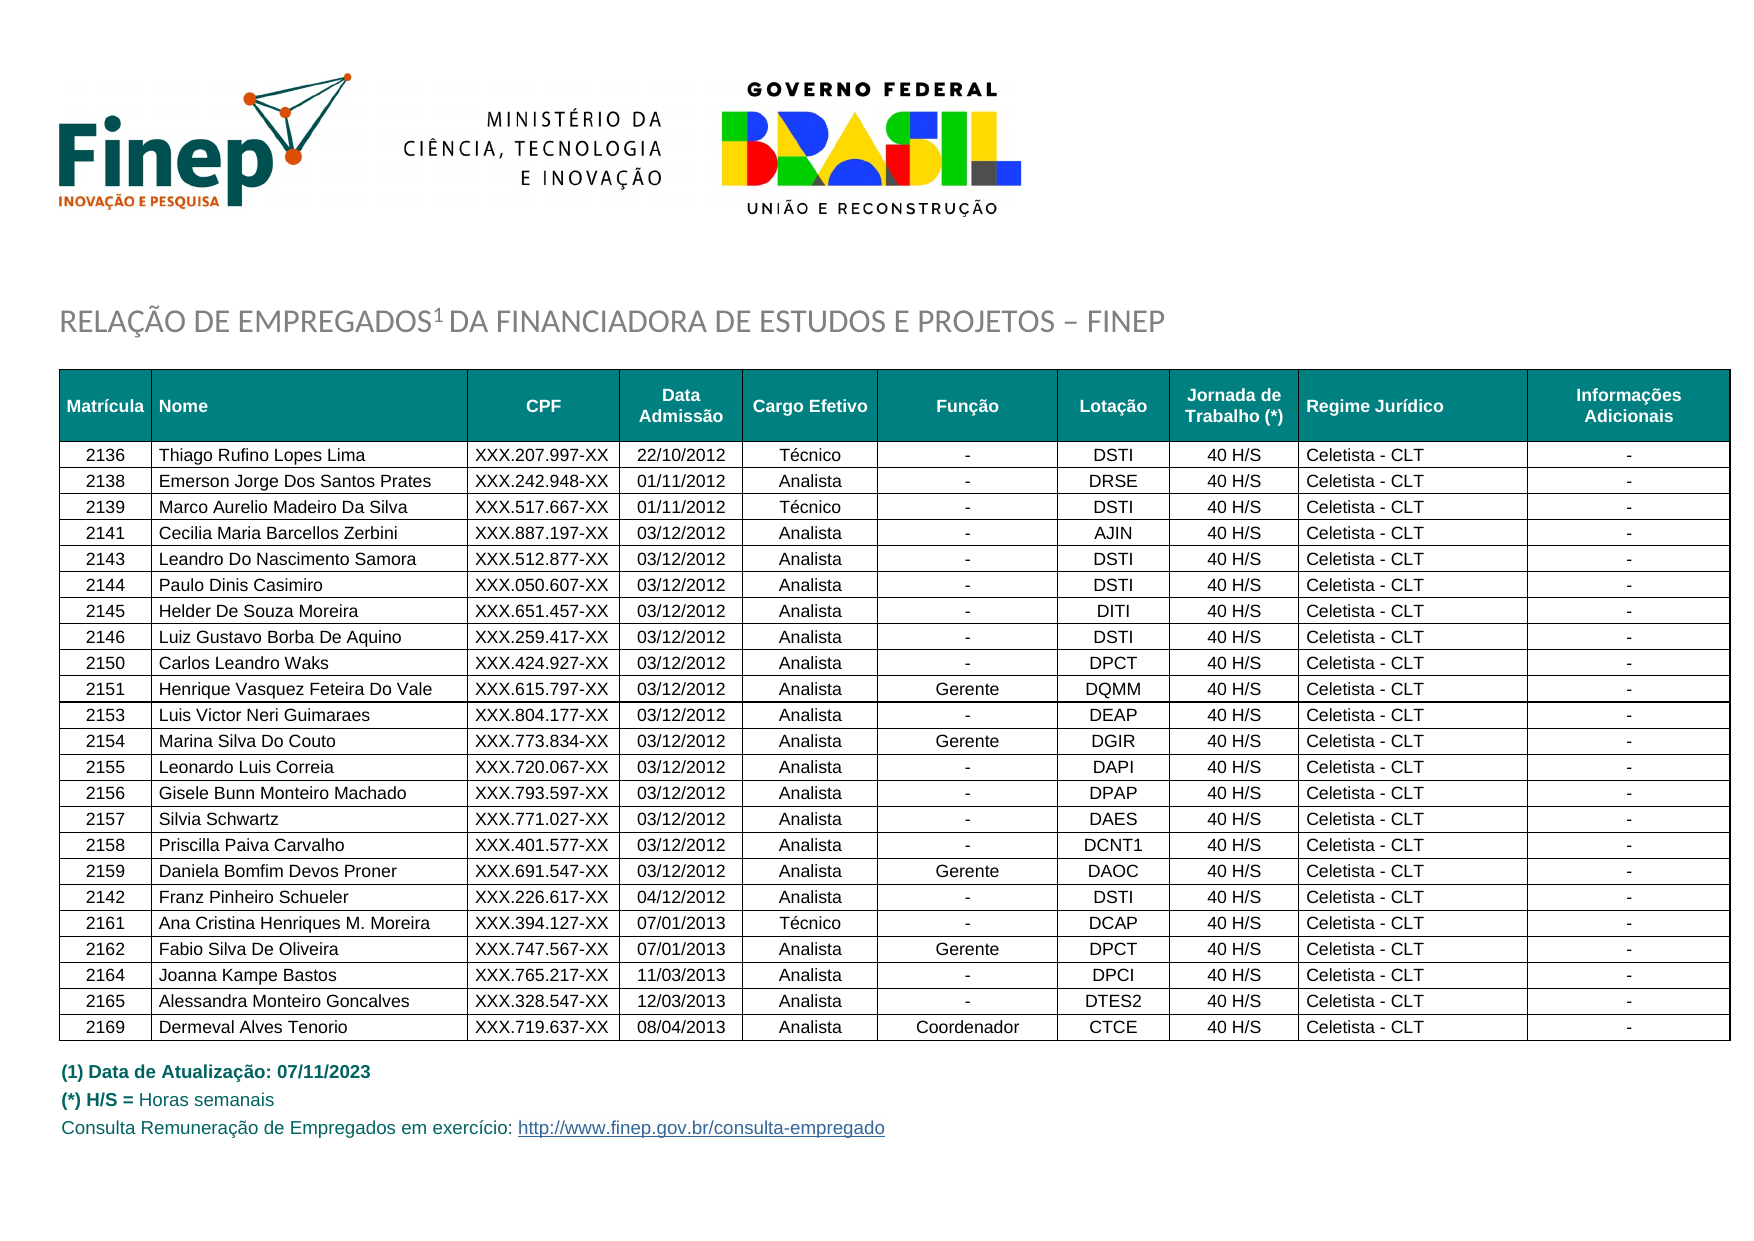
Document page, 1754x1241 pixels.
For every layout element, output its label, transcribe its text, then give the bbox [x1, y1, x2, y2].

table_cell Dermeval Alves Tenorio [152, 1015, 467, 1040]
table_cell - [1528, 676, 1729, 701]
table_cell 2154 [60, 729, 151, 753]
table_cell DCNT1 [1058, 833, 1169, 858]
table_cell Analista [743, 572, 877, 597]
table_cell Emerson Jorge Dos Santos Prates [152, 468, 467, 493]
table_cell 01/11/2012 [620, 468, 742, 493]
table_cell XXX.773.834-XX [468, 729, 619, 753]
table_cell XXX.242.948-XX [468, 468, 619, 493]
table_cell DPCI [1058, 963, 1169, 988]
table_cell 40 H/S [1170, 833, 1298, 858]
table_cell 2161 [60, 911, 151, 936]
table_cell 2165 [60, 989, 151, 1014]
table_cell - [1528, 442, 1729, 467]
table_cell Gerente [878, 937, 1057, 962]
table_cell XXX.207.997-XX [468, 442, 619, 467]
table_cell - [1528, 781, 1729, 806]
table_cell Gerente [878, 859, 1057, 884]
table_cell Celetista - CLT [1299, 807, 1527, 832]
table_cell Helder De Souza Moreira [152, 598, 467, 623]
table_cell 2157 [60, 807, 151, 832]
table_cell XXX.328.547-XX [468, 989, 619, 1014]
table_cell 40 H/S [1170, 624, 1298, 649]
table_cell Celetista - CLT [1299, 468, 1527, 493]
table_cell XXX.651.457-XX [468, 598, 619, 623]
table_cell 11/03/2013 [620, 963, 742, 988]
table_cell - [878, 703, 1057, 727]
table_cell Celetista - CLT [1299, 494, 1527, 519]
table_cell DITI [1058, 598, 1169, 623]
table_cell Analista [743, 885, 877, 910]
table_cell 03/12/2012 [620, 859, 742, 884]
table_cell Analista [743, 781, 877, 806]
table_cell Celetista - CLT [1299, 572, 1527, 597]
table_cell 03/12/2012 [620, 755, 742, 779]
table_cell 40 H/S [1170, 755, 1298, 779]
table_cell Fabio Silva De Oliveira [152, 937, 467, 962]
table_cell Celetista - CLT [1299, 546, 1527, 571]
table_cell Luiz Gustavo Borba De Aquino [152, 624, 467, 649]
table_cell Marina Silva Do Couto [152, 729, 467, 753]
table_cell XXX.226.617-XX [468, 885, 619, 910]
table_cell Celetista - CLT [1299, 989, 1527, 1014]
table_cell - [1528, 755, 1729, 779]
table_cell 40 H/S [1170, 572, 1298, 597]
table_cell Celetista - CLT [1299, 650, 1527, 675]
table_cell XXX.793.597-XX [468, 781, 619, 806]
table_cell Celetista - CLT [1299, 833, 1527, 858]
table_cell 03/12/2012 [620, 833, 742, 858]
table_cell Gisele Bunn Monteiro Machado [152, 781, 467, 806]
table_cell 2145 [60, 598, 151, 623]
table_cell - [878, 442, 1057, 467]
table_cell 2155 [60, 755, 151, 779]
table_cell 40 H/S [1170, 442, 1298, 467]
table_cell 2153 [60, 703, 151, 727]
table_cell XXX.615.797-XX [468, 676, 619, 701]
table_cell - [878, 963, 1057, 988]
table_cell 40 H/S [1170, 885, 1298, 910]
table_cell 2159 [60, 859, 151, 884]
table_cell - [1528, 546, 1729, 571]
table_cell DAES [1058, 807, 1169, 832]
table_cell Analista [743, 989, 877, 1014]
table_cell 40 H/S [1170, 676, 1298, 701]
table_cell Gerente [878, 676, 1057, 701]
table_cell Analista [743, 859, 877, 884]
table_cell Analista [743, 676, 877, 701]
table_cell XXX.720.067-XX [468, 755, 619, 779]
table_cell 01/11/2012 [620, 494, 742, 519]
table_cell 12/03/2013 [620, 989, 742, 1014]
table_cell - [1528, 624, 1729, 649]
table_cell Analista [743, 937, 877, 962]
table_header Regime Jurídico [1299, 370, 1527, 441]
table_cell Analista [743, 1015, 877, 1040]
table_header Jornada de Trabalho (*) [1170, 370, 1298, 441]
table_cell 40 H/S [1170, 911, 1298, 936]
table_cell Analista [743, 624, 877, 649]
table_cell XXX.804.177-XX [468, 703, 619, 727]
table_cell 2151 [60, 676, 151, 701]
table_cell Coordenador [878, 1015, 1057, 1040]
table_cell - [1528, 598, 1729, 623]
table_cell DRSE [1058, 468, 1169, 493]
table_cell - [878, 807, 1057, 832]
table_cell XXX.050.607-XX [468, 572, 619, 597]
table_cell 22/10/2012 [620, 442, 742, 467]
table_cell 03/12/2012 [620, 520, 742, 545]
table_cell 40 H/S [1170, 807, 1298, 832]
table_cell Silvia Schwartz [152, 807, 467, 832]
table_cell Analista [743, 520, 877, 545]
table_cell DGIR [1058, 729, 1169, 753]
table_cell 40 H/S [1170, 963, 1298, 988]
table_cell 03/12/2012 [620, 572, 742, 597]
table_cell 2142 [60, 885, 151, 910]
table_cell DSTI [1058, 624, 1169, 649]
table_cell - [878, 520, 1057, 545]
table_cell Analista [743, 598, 877, 623]
table_cell Celetista - CLT [1299, 1015, 1527, 1040]
table_cell Leandro Do Nascimento Samora [152, 546, 467, 571]
table_cell Celetista - CLT [1299, 781, 1527, 806]
table_cell DEAP [1058, 703, 1169, 727]
table_cell Analista [743, 703, 877, 727]
table_cell Celetista - CLT [1299, 755, 1527, 779]
table_cell 40 H/S [1170, 989, 1298, 1014]
table_cell DSTI [1058, 442, 1169, 467]
table_cell Luis Victor Neri Guimaraes [152, 703, 467, 727]
table_cell - [1528, 520, 1729, 545]
table_cell - [878, 546, 1057, 571]
table_cell - [1528, 729, 1729, 753]
table_cell 40 H/S [1170, 546, 1298, 571]
table_cell 07/01/2013 [620, 911, 742, 936]
table_cell 03/12/2012 [620, 546, 742, 571]
table_cell 2139 [60, 494, 151, 519]
table_cell DSTI [1058, 572, 1169, 597]
table_cell Henrique Vasquez Feteira Do Vale [152, 676, 467, 701]
table_cell XXX.719.637-XX [468, 1015, 619, 1040]
table_cell - [1528, 937, 1729, 962]
table_cell - [878, 468, 1057, 493]
table_cell 04/12/2012 [620, 885, 742, 910]
table_cell Priscilla Paiva Carvalho [152, 833, 467, 858]
table_cell - [878, 911, 1057, 936]
table_cell Thiago Rufino Lopes Lima [152, 442, 467, 467]
table_cell Celetista - CLT [1299, 624, 1527, 649]
table_cell - [1528, 833, 1729, 858]
table_cell Celetista - CLT [1299, 885, 1527, 910]
table_header Nome [152, 370, 467, 441]
table_cell XXX.394.127-XX [468, 911, 619, 936]
table_cell Analista [743, 468, 877, 493]
table_cell Celetista - CLT [1299, 703, 1527, 727]
table_cell - [1528, 859, 1729, 884]
table_cell XXX.765.217-XX [468, 963, 619, 988]
table_cell - [1528, 468, 1729, 493]
table_cell - [878, 989, 1057, 1014]
table_cell Celetista - CLT [1299, 442, 1527, 467]
table_cell DPCT [1058, 937, 1169, 962]
table_cell 08/04/2013 [620, 1015, 742, 1040]
table_cell Carlos Leandro Waks [152, 650, 467, 675]
table_cell DCAP [1058, 911, 1169, 936]
table_cell 03/12/2012 [620, 598, 742, 623]
table_cell XXX.517.667-XX [468, 494, 619, 519]
table_cell - [1528, 989, 1729, 1014]
table_cell Analista [743, 807, 877, 832]
table_cell 03/12/2012 [620, 676, 742, 701]
table_cell XXX.747.567-XX [468, 937, 619, 962]
table_cell CTCE [1058, 1015, 1169, 1040]
table_header Matrícula [60, 370, 151, 441]
table_cell 2150 [60, 650, 151, 675]
table_cell Ana Cristina Henriques M. Moreira [152, 911, 467, 936]
table_cell DPCT [1058, 650, 1169, 675]
table_cell - [878, 885, 1057, 910]
table_cell 03/12/2012 [620, 729, 742, 753]
table_cell 2136 [60, 442, 151, 467]
table_cell 40 H/S [1170, 468, 1298, 493]
table_cell 40 H/S [1170, 729, 1298, 753]
table_cell 2144 [60, 572, 151, 597]
table_cell Celetista - CLT [1299, 520, 1527, 545]
table_cell Celetista - CLT [1299, 729, 1527, 753]
table_cell Celetista - CLT [1299, 676, 1527, 701]
table_cell Leonardo Luis Correia [152, 755, 467, 779]
table_cell - [878, 624, 1057, 649]
table_cell XXX.691.547-XX [468, 859, 619, 884]
table_cell 03/12/2012 [620, 703, 742, 727]
table_cell 2162 [60, 937, 151, 962]
table_cell Analista [743, 650, 877, 675]
table_cell Franz Pinheiro Schueler [152, 885, 467, 910]
table_cell 40 H/S [1170, 650, 1298, 675]
table_cell 40 H/S [1170, 494, 1298, 519]
table_cell XXX.424.927-XX [468, 650, 619, 675]
table_cell Técnico [743, 442, 877, 467]
table_cell 40 H/S [1170, 1015, 1298, 1040]
table_cell XXX.771.027-XX [468, 807, 619, 832]
table_cell Cecilia Maria Barcellos Zerbini [152, 520, 467, 545]
table_cell - [878, 833, 1057, 858]
table_cell 2138 [60, 468, 151, 493]
table_cell - [1528, 572, 1729, 597]
table_header Lotação [1058, 370, 1169, 441]
table_cell DSTI [1058, 494, 1169, 519]
table_cell 03/12/2012 [620, 650, 742, 675]
table_cell Celetista - CLT [1299, 937, 1527, 962]
table_cell 2169 [60, 1015, 151, 1040]
table_cell XXX.887.197-XX [468, 520, 619, 545]
table_cell 40 H/S [1170, 598, 1298, 623]
table_cell Celetista - CLT [1299, 963, 1527, 988]
table_cell 2146 [60, 624, 151, 649]
table_cell XXX.512.877-XX [468, 546, 619, 571]
table_cell 03/12/2012 [620, 781, 742, 806]
table_cell 03/12/2012 [620, 624, 742, 649]
table_cell Analista [743, 963, 877, 988]
table_cell DSTI [1058, 885, 1169, 910]
table_cell XXX.259.417-XX [468, 624, 619, 649]
table_cell - [878, 572, 1057, 597]
table_cell 03/12/2012 [620, 807, 742, 832]
table_cell Analista [743, 546, 877, 571]
table_cell DPAP [1058, 781, 1169, 806]
table_cell Celetista - CLT [1299, 859, 1527, 884]
table_cell Celetista - CLT [1299, 598, 1527, 623]
table_cell - [1528, 963, 1729, 988]
table_cell - [878, 781, 1057, 806]
table_cell DSTI [1058, 546, 1169, 571]
table_cell Técnico [743, 494, 877, 519]
table_cell Gerente [878, 729, 1057, 753]
table_cell 40 H/S [1170, 937, 1298, 962]
table_cell 2141 [60, 520, 151, 545]
table_header Data Admissão [620, 370, 742, 441]
table_cell XXX.401.577-XX [468, 833, 619, 858]
table_header Informações Adicionais [1528, 370, 1729, 441]
table_cell DTES2 [1058, 989, 1169, 1014]
table_cell Joanna Kampe Bastos [152, 963, 467, 988]
table_cell Analista [743, 755, 877, 779]
table_cell 40 H/S [1170, 781, 1298, 806]
table_cell 2156 [60, 781, 151, 806]
table_cell 2143 [60, 546, 151, 571]
table_cell Daniela Bomfim Devos Proner [152, 859, 467, 884]
table_cell - [878, 650, 1057, 675]
table_cell DAPI [1058, 755, 1169, 779]
table_header Cargo Efetivo [743, 370, 877, 441]
table_cell Celetista - CLT [1299, 911, 1527, 936]
table_cell 2164 [60, 963, 151, 988]
table_cell - [1528, 807, 1729, 832]
table_cell - [1528, 911, 1729, 936]
table_cell 40 H/S [1170, 520, 1298, 545]
table_cell Alessandra Monteiro Goncalves [152, 989, 467, 1014]
table_cell DQMM [1058, 676, 1169, 701]
table_cell - [1528, 885, 1729, 910]
table_cell Analista [743, 833, 877, 858]
table_cell - [878, 494, 1057, 519]
table_cell Técnico [743, 911, 877, 936]
table_cell - [1528, 703, 1729, 727]
table_cell Marco Aurelio Madeiro Da Silva [152, 494, 467, 519]
table_header Função [878, 370, 1057, 441]
table_header CPF [468, 370, 619, 441]
table_cell 40 H/S [1170, 703, 1298, 727]
table_cell Paulo Dinis Casimiro [152, 572, 467, 597]
table_cell 40 H/S [1170, 859, 1298, 884]
table_cell DAOC [1058, 859, 1169, 884]
table_cell - [1528, 1015, 1729, 1040]
table_cell - [878, 755, 1057, 779]
table_cell 07/01/2013 [620, 937, 742, 962]
table_cell - [1528, 494, 1729, 519]
table_cell - [878, 598, 1057, 623]
table_cell AJIN [1058, 520, 1169, 545]
table_cell - [1528, 650, 1729, 675]
table_cell 2158 [60, 833, 151, 858]
table_cell Analista [743, 729, 877, 753]
